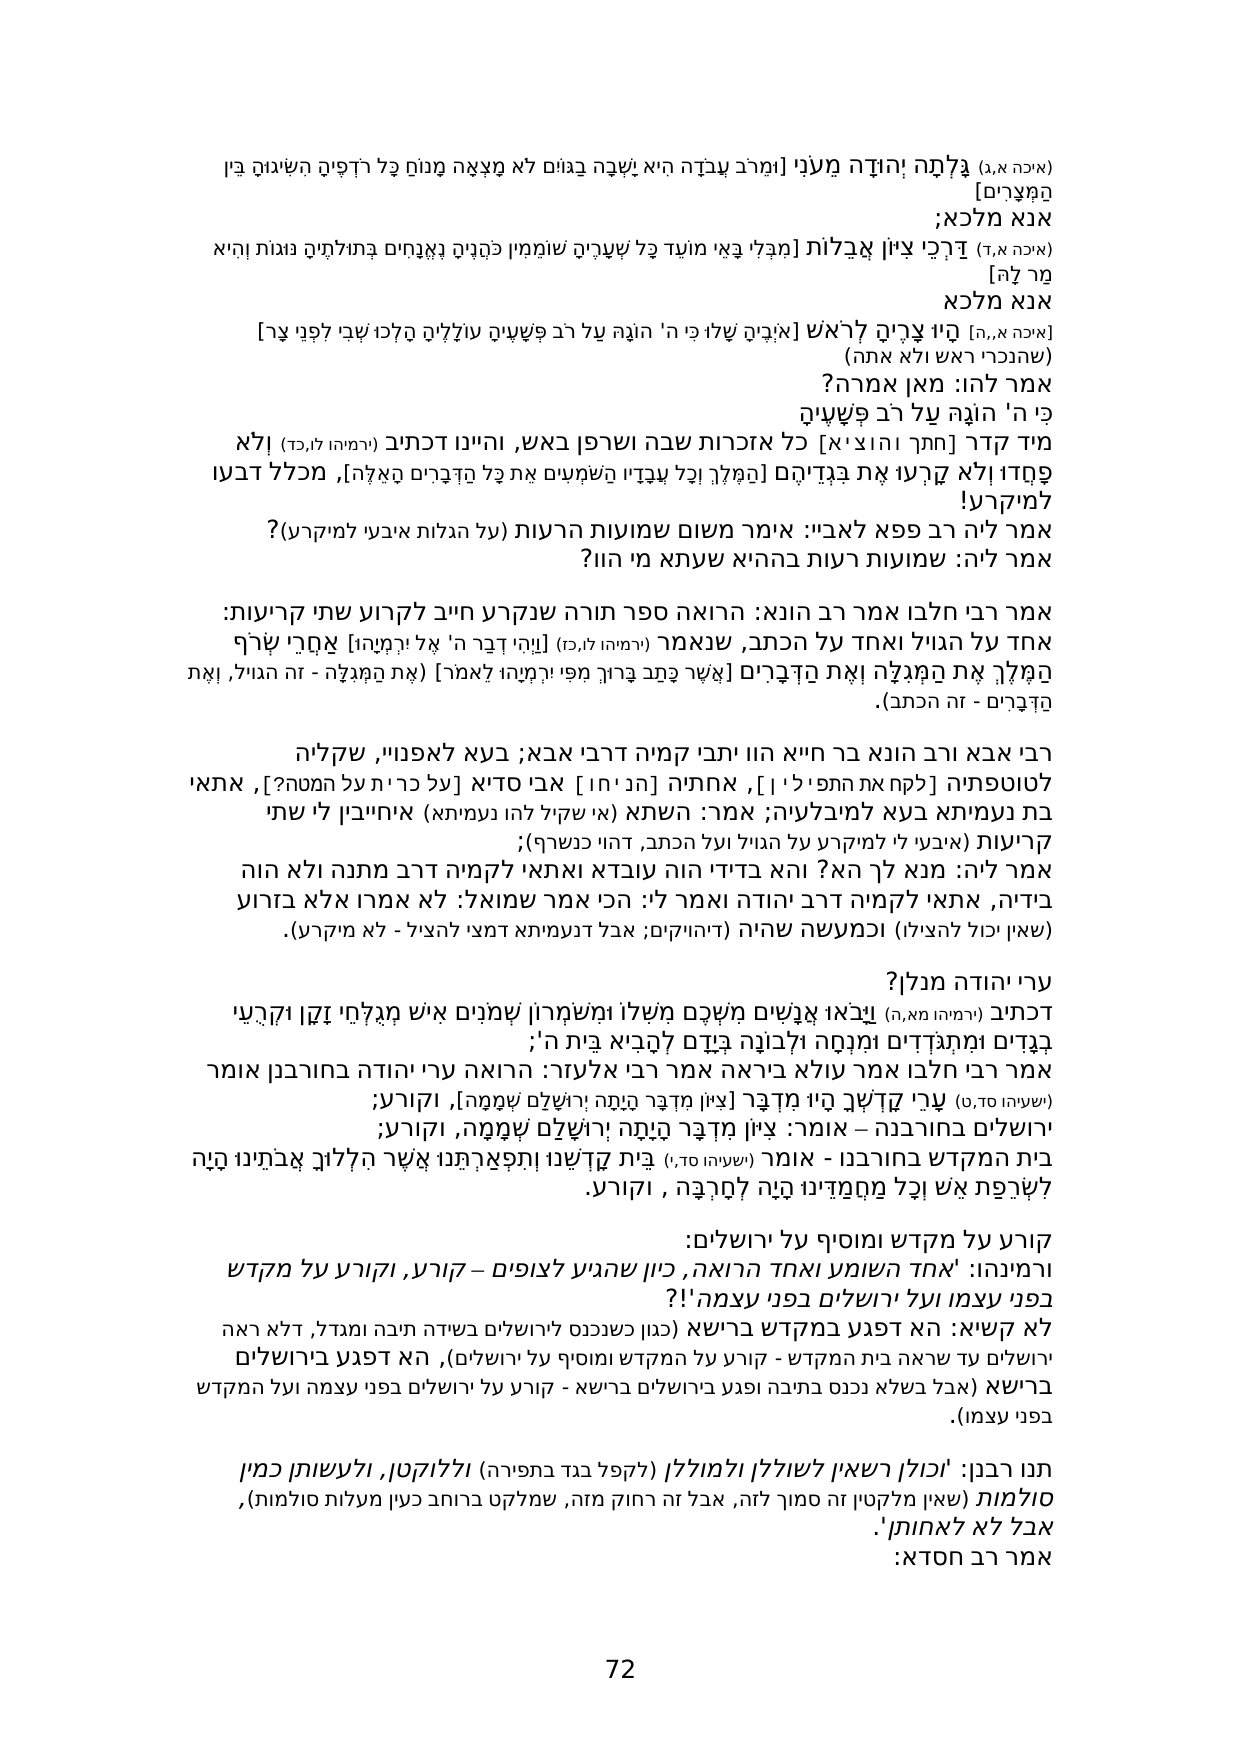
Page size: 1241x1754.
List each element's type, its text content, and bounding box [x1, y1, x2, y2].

text (איכה א,ג) גָּלְתָה יְהוּדָה מֵעֹנִי [וּמֵרֹב עֲבֹדָה הִיא יָשְׁבָה בַגּוֹיִם לֹא מָצְאָה מָנוֹחַ כָּל רֹדְפֶיהָ הִשִּׂיגוּהָ בֵּין הַמְּצָרִים] [187, 150, 1053, 203]
text מיד קדר [חתך והוציא] כל אזכרות שבה ושרפן באש, והיינו דכתיב (ירמיהו לו,כד) וְלֹא פָחֲדוּ וְלֹא קָרְעוּ אֶת בִּגְדֵיהֶם [הַמֶּלֶךְ וְכָל עֲבָדָיו הַשֹּׁמְעִים אֵת כָּל הַדְּבָרִים הָאֵלֶּה], מכלל דבעו למיקרע! [187, 427, 1053, 515]
text אמר להו: מאן אמרה? [187, 369, 1053, 398]
text דכתיב (ירמיהו מא,ה) וַיָּבֹאוּ אֲנָשִׁים מִשְּׁכֶם מִשִּׁלוֹ וּמִשֹּׁמְרוֹן שְׁמֹנִים אִישׁ מְגֻלְּחֵי זָקָן וּקְרֻעֵי בְגָדִים וּמִתְגֹּדְדִים וּמִנְחָה וּלְבוֹנָה בְּיָדָם לְהָבִיא בֵּית ה'; [187, 997, 1053, 1055]
text אמר רב חסדא: [187, 1542, 1053, 1571]
text קורע על מקדש ומוסיף על ירושלים: [187, 1225, 1053, 1254]
text אנא מלכא [187, 286, 1053, 315]
text אמר ליה: שמועות רעות בההיא שעתא מי הוו? [187, 544, 1053, 573]
text כִּי ה' הוֹגָהּ עַל רֹב פְּשָׁעֶיהָ [187, 398, 1053, 427]
text אמר ליה: מנא לך הא? והא בדידי הוה עובדא ואתאי לקמיה דרב מתנה ולא הוה בידיה, אתאי לקמיה דרב יהודה ואמר לי: הכי אמר שמואל: לא אמרו אלא בזרוע (שאין יכול להצילו) וכמעשה שהיה (דיהויקים; אבל דנעמיתא דמצי להציל - לא מיקרע). [187, 856, 1053, 943]
text אנא מלכא; [187, 203, 1053, 233]
text תנו רבנן: 'וכולן רשאין לשוללן ולמוללן (לקפל בגד בתפירה) וללוקטן, ולעשותן כמין סולמות (שאין מלקטין זה סמוך לזה, אבל זה רחוק מזה, שמלקט ברוחב כעין מעלות סולמות), אבל לא לאחותן'. [187, 1454, 1053, 1542]
text רבי אבא ורב הונא בר חייא הוו יתבי קמיה דרבי אבא; בעא לאפנויי, שקליה לטוטפתיה [לקח את התפילין], אחתיה [הניחו] אבי סדיא [על כרית על המטה?], אתאי בת נעמיתא בעא למיבלעיה; אמר: השתא (אי שקיל להו נעמיתא) איחייבין לי שתי קריעות (איבעי לי למיקרע על הגויל ועל הכתב, דהוי כנשרף); [187, 738, 1053, 856]
text בית המקדש בחורבנו - אומר (ישעיהו סד,י) בֵּית קָדְשֵׁנוּ וְתִפְאַרְתֵּנוּ אֲשֶׁר הִלְלוּךָ אֲבֹתֵינוּ הָיָה לִשְׂרֵפַת אֵשׁ וְכָל מַחֲמַדֵּינוּ הָיָה לְחָרְבָּה , וקורע. [187, 1143, 1053, 1201]
text אמר רבי חלבו אמר רב הונא: הרואה ספר תורה שנקרע חייב לקרוע שתי קריעות: אחד על הגויל ואחד על הכתב, שנאמר (ירמיהו לו,כז) [וַיְהִי דְבַר ה' אֶל יִרְמְיָהוּ] אַחֲרֵי שְׂרֹף הַמֶּלֶךְ אֶת הַמְּגִלָּה וְאֶת הַדְּבָרִים [אֲשֶׁר כָּתַב בָּרוּךְ מִפִּי יִרְמְיָהוּ לֵאמֹר] (אֶת הַמְּגִלָּה - זה הגויל, וְאֶת הַדְּבָרִים - זה הכתב). [187, 597, 1053, 714]
text ערי יהודה מנלן? [187, 967, 1053, 997]
text (איכה א,ד) דַּרְכֵי צִיּוֹן אֲבֵלוֹת [מִבְּלִי בָּאֵי מוֹעֵד כָּל שְׁעָרֶיהָ שׁוֹמֵמִין כֹּהֲנֶיהָ נֶאֱנָחִים בְּתוּלֹתֶיהָ נּוּגוֹת וְהִיא מַר לָהּ] [187, 233, 1053, 286]
text אמר ליה רב פפא לאביי: אימר משום שמועות הרעות (על הגלות איבעי למיקרע)? [187, 515, 1053, 544]
text [איכה א,,ה] הָיוּ צָרֶיהָ לְרֹאשׁ [אֹיְבֶיהָ שָׁלוּ כִּי ה' הוֹגָהּ עַל רֹב פְּשָׁעֶיהָ עוֹלָלֶיהָ הָלְכוּ שְׁבִי לִפְנֵי צָר] (שהנכרי ראש ולא אתה) [187, 315, 1053, 369]
text ירושלים בחורבנה – אומר: צִיּוֹן מִדְבָּר הָיָתָה יְרוּשָׁלִַם שְׁמָמָה, וקורע; [187, 1113, 1053, 1143]
text ורמינהו: 'אחד השומע ואחד הרואה, כיון שהגיע לצופים – קורע, וקורע על מקדש בפני עצמו ועל ירושלים בפני עצמה'!? [187, 1254, 1053, 1313]
text אמר רבי חלבו אמר עולא ביראה אמר רבי אלעזר: הרואה ערי יהודה בחורבנן אומר (ישעיהו סד,ט) עָרֵי קָדְשְׁךָ הָיוּ מִדְבָּר [צִיּוֹן מִדְבָּר הָיָתָה יְרוּשָׁלִַם שְׁמָמָה], וקורע; [187, 1055, 1053, 1113]
text לא קשיא: הא דפגע במקדש ברישא (כגון כשנכנס לירושלים בשידה תיבה ומגדל, דלא ראה ירושלים עד שראה בית המקדש - קורע על המקדש ומוסיף על ירושלים), הא דפגע בירושלים ברישא (אבל בשלא נכנס בתיבה ופגע בירושלים ברישא - קורע על ירושלים בפני עצמה ועל המקדש בפני עצמו). [187, 1313, 1053, 1430]
